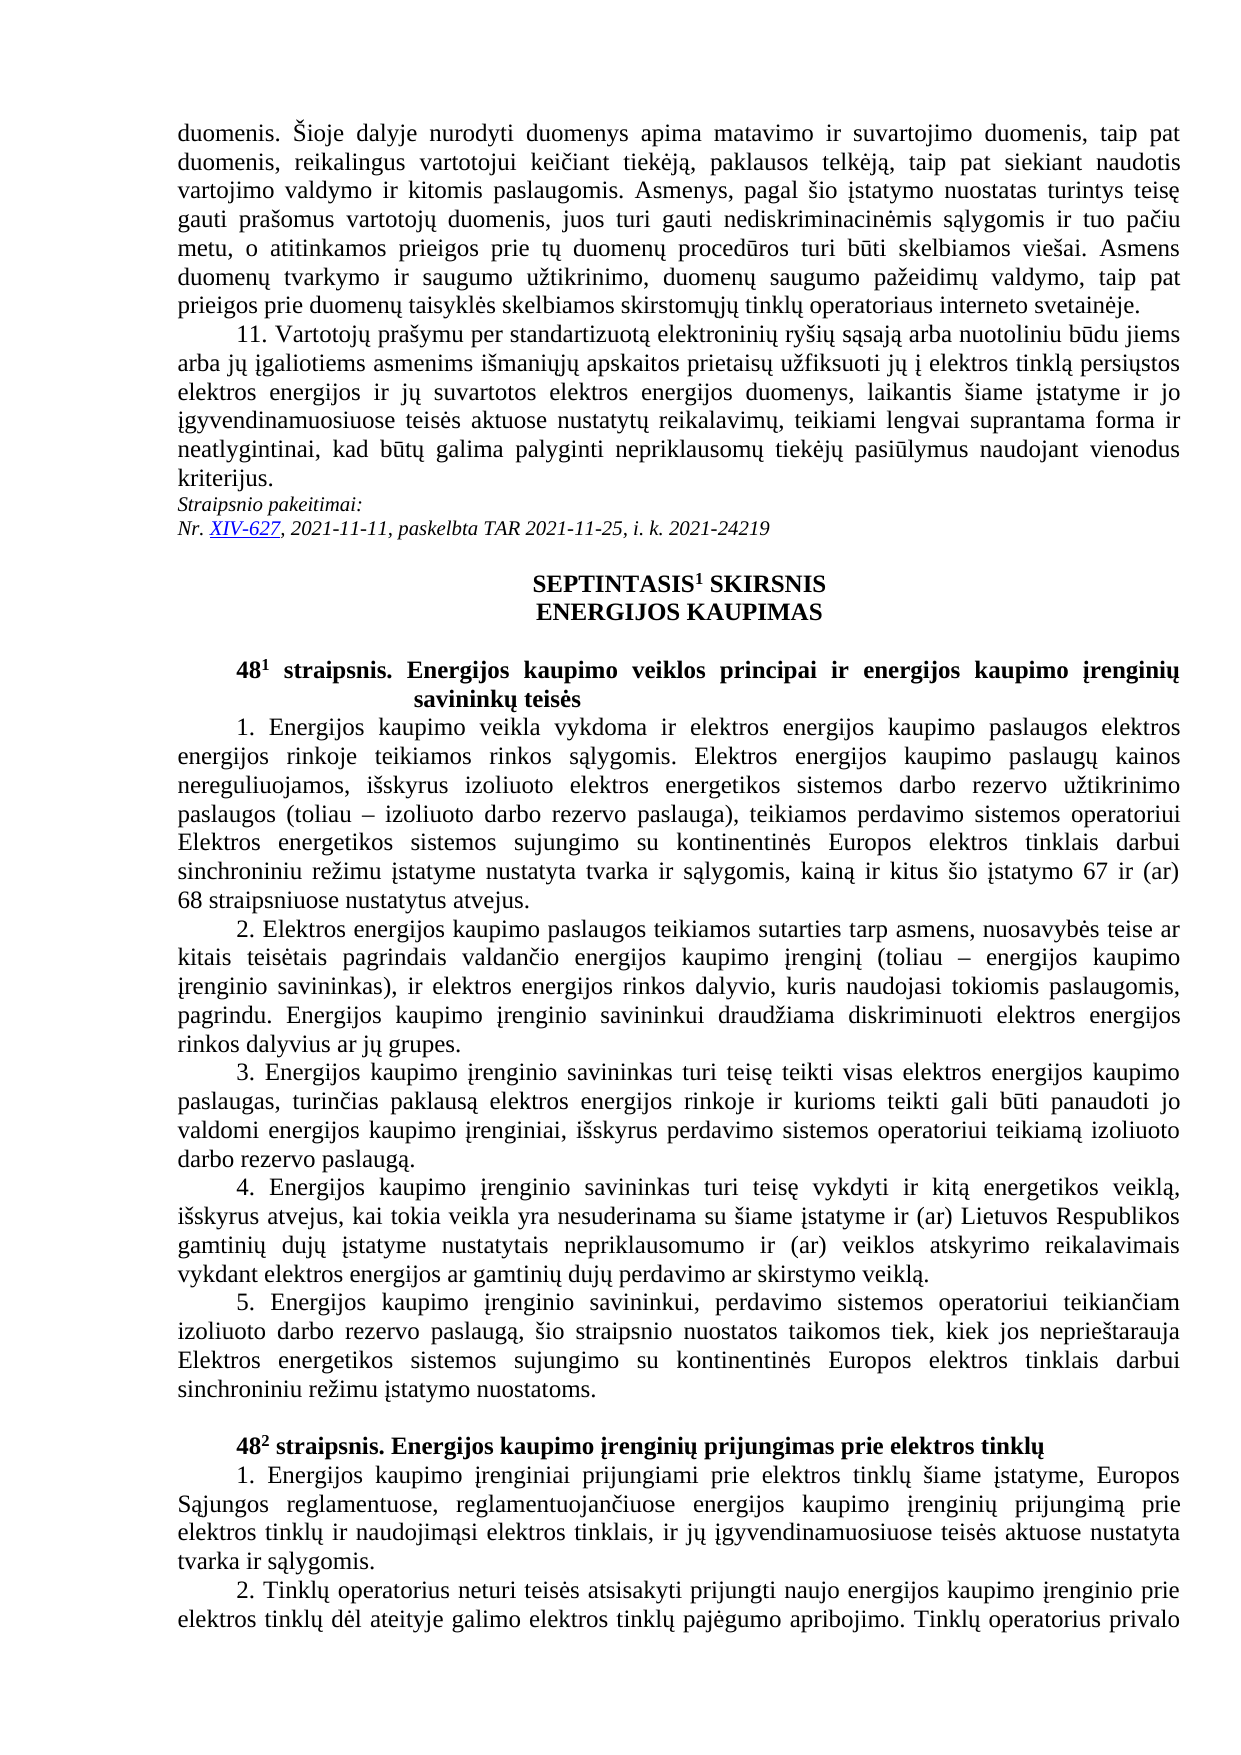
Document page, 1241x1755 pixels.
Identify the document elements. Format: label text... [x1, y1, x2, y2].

text SEPTINTASIS1 SKIRSNIS [177, 569, 1181, 597]
text 1. Energijos kaupimo įrenginiai prijungiami prie elektros tinklų šiame įstatyme, Europos Sąjungos reglamentuose, reglamentuojančiuose energijos kaupimo įrenginių prijungimą prie elektros tinklų ir naudojimąsi elektros tinklais, ir jų įgyvendinamuosiuose teisės aktuose nustatyta tvarka ir sąlygomis. [177, 1460, 1181, 1575]
text 4. Energijos kaupimo įrenginio savininkas turi teisę vykdyti ir kitą energetikos veiklą, išskyrus atvejus, kai tokia veikla yra nesuderinama su šiame įstatyme ir (ar) Lietuvos Respublikos gamtinių dujų įstatyme nustatytais nepriklausomumo ir (ar) veiklos atskyrimo reikalavimais vykdant elektros energijos ar gamtinių dujų perdavimo ar skirstymo veiklą. [177, 1172, 1181, 1287]
text 2. Elektros energijos kaupimo paslaugos teikiamos sutarties tarp asmens, nuosavybės teise ar kitais teisėtais pagrindais valdančio energijos kaupimo įrenginį (toliau – energijos kaupimo įrenginio savininkas), ir elektros energijos rinkos dalyvio, kuris naudojasi tokiomis paslaugomis, pagrindu. Energijos kaupimo įrenginio savininkui draudžiama diskriminuoti elektros energijos rinkos dalyvius ar jų grupes. [177, 914, 1181, 1057]
text 481 straipsnis. Energijos kaupimo veiklos principai ir energijos kaupimo įrenginių savininkų teisės [236, 655, 1181, 712]
text Nr. XIV-627, 2021-11-11, paskelbta TAR 2021-11-25, i. k. 2021-24219 [177, 516, 1181, 540]
text Straipsnio pakeitimai: [177, 492, 1181, 516]
text duomenis. Šioje dalyje nurodyti duomenys apima matavimo ir suvartojimo duomenis, taip pat duomenis, reikalingus vartotojui keičiant tiekėją, paklausos telkėją, taip pat siekiant naudotis vartojimo valdymo ir kitomis paslaugomis. Asmenys, pagal šio įstatymo nuostatas turintys teisę gauti prašomus vartotojų duomenis, juos turi gauti nediskriminacinėmis sąlygomis ir tuo pačiu metu, o atitinkamos prieigos prie tų duomenų procedūros turi būti skelbiamos viešai. Asmens duomenų tvarkymo ir saugumo užtikrinimo, duomenų saugumo pažeidimų valdymo, taip pat prieigos prie duomenų taisyklės skelbiamos skirstomųjų tinklų operatoriaus interneto svetainėje. [177, 118, 1181, 319]
text 1. Energijos kaupimo veikla vykdoma ir elektros energijos kaupimo paslaugos elektros energijos rinkoje teikiamos rinkos sąlygomis. Elektros energijos kaupimo paslaugų kainos nereguliuojamos, išskyrus izoliuoto elektros energetikos sistemos darbo rezervo užtikrinimo paslaugos (toliau – izoliuoto darbo rezervo paslauga), teikiamos perdavimo sistemos operatoriui Elektros energetikos sistemos sujungimo su kontinentinės Europos elektros tinklais darbui sinchroniniu režimu įstatyme nustatyta tvarka ir sąlygomis, kainą ir kitus šio įstatymo 67 ir (ar) 68 straipsniuose nustatytus atvejus. [177, 712, 1181, 914]
text 5. Energijos kaupimo įrenginio savininkui, perdavimo sistemos operatoriui teikiančiam izoliuoto darbo rezervo paslaugą, šio straipsnio nuostatos taikomos tiek, kiek jos neprieštarauja Elektros energetikos sistemos sujungimo su kontinentinės Europos elektros tinklais darbui sinchroniniu režimu įstatymo nuostatoms. [177, 1287, 1181, 1402]
text ENERGIJOS KAUPIMAS [177, 597, 1181, 626]
text 3. Energijos kaupimo įrenginio savininkas turi teisę teikti visas elektros energijos kaupimo paslaugas, turinčias paklausą elektros energijos rinkoje ir kurioms teikti gali būti panaudoti jo valdomi energijos kaupimo įrenginiai, išskyrus perdavimo sistemos operatoriui teikiamą izoliuoto darbo rezervo paslaugą. [177, 1057, 1181, 1172]
text 11. Vartotojų prašymu per standartizuotą elektroninių ryšių sąsają arba nuotoliniu būdu jiems arba jų įgaliotiems asmenims išmaniųjų apskaitos prietaisų užfiksuoti jų į elektros tinklą persiųstos elektros energijos ir jų suvartotos elektros energijos duomenys, laikantis šiame įstatyme ir jo įgyvendinamuosiuose teisės aktuose nustatytų reikalavimų, teikiami lengvai suprantama forma ir neatlygintinai, kad būtų galima palyginti nepriklausomų tiekėjų pasiūlymus naudojant vienodus kriterijus. [177, 319, 1181, 492]
text 482 straipsnis. Energijos kaupimo įrenginių prijungimas prie elektros tinklų [177, 1431, 1181, 1460]
text 2. Tinklų operatorius neturi teisės atsisakyti prijungti naujo energijos kaupimo įrenginio prie elektros tinklų dėl ateityje galimo elektros tinklų pajėgumo apribojimo. Tinklų operatorius privalo [177, 1575, 1181, 1632]
